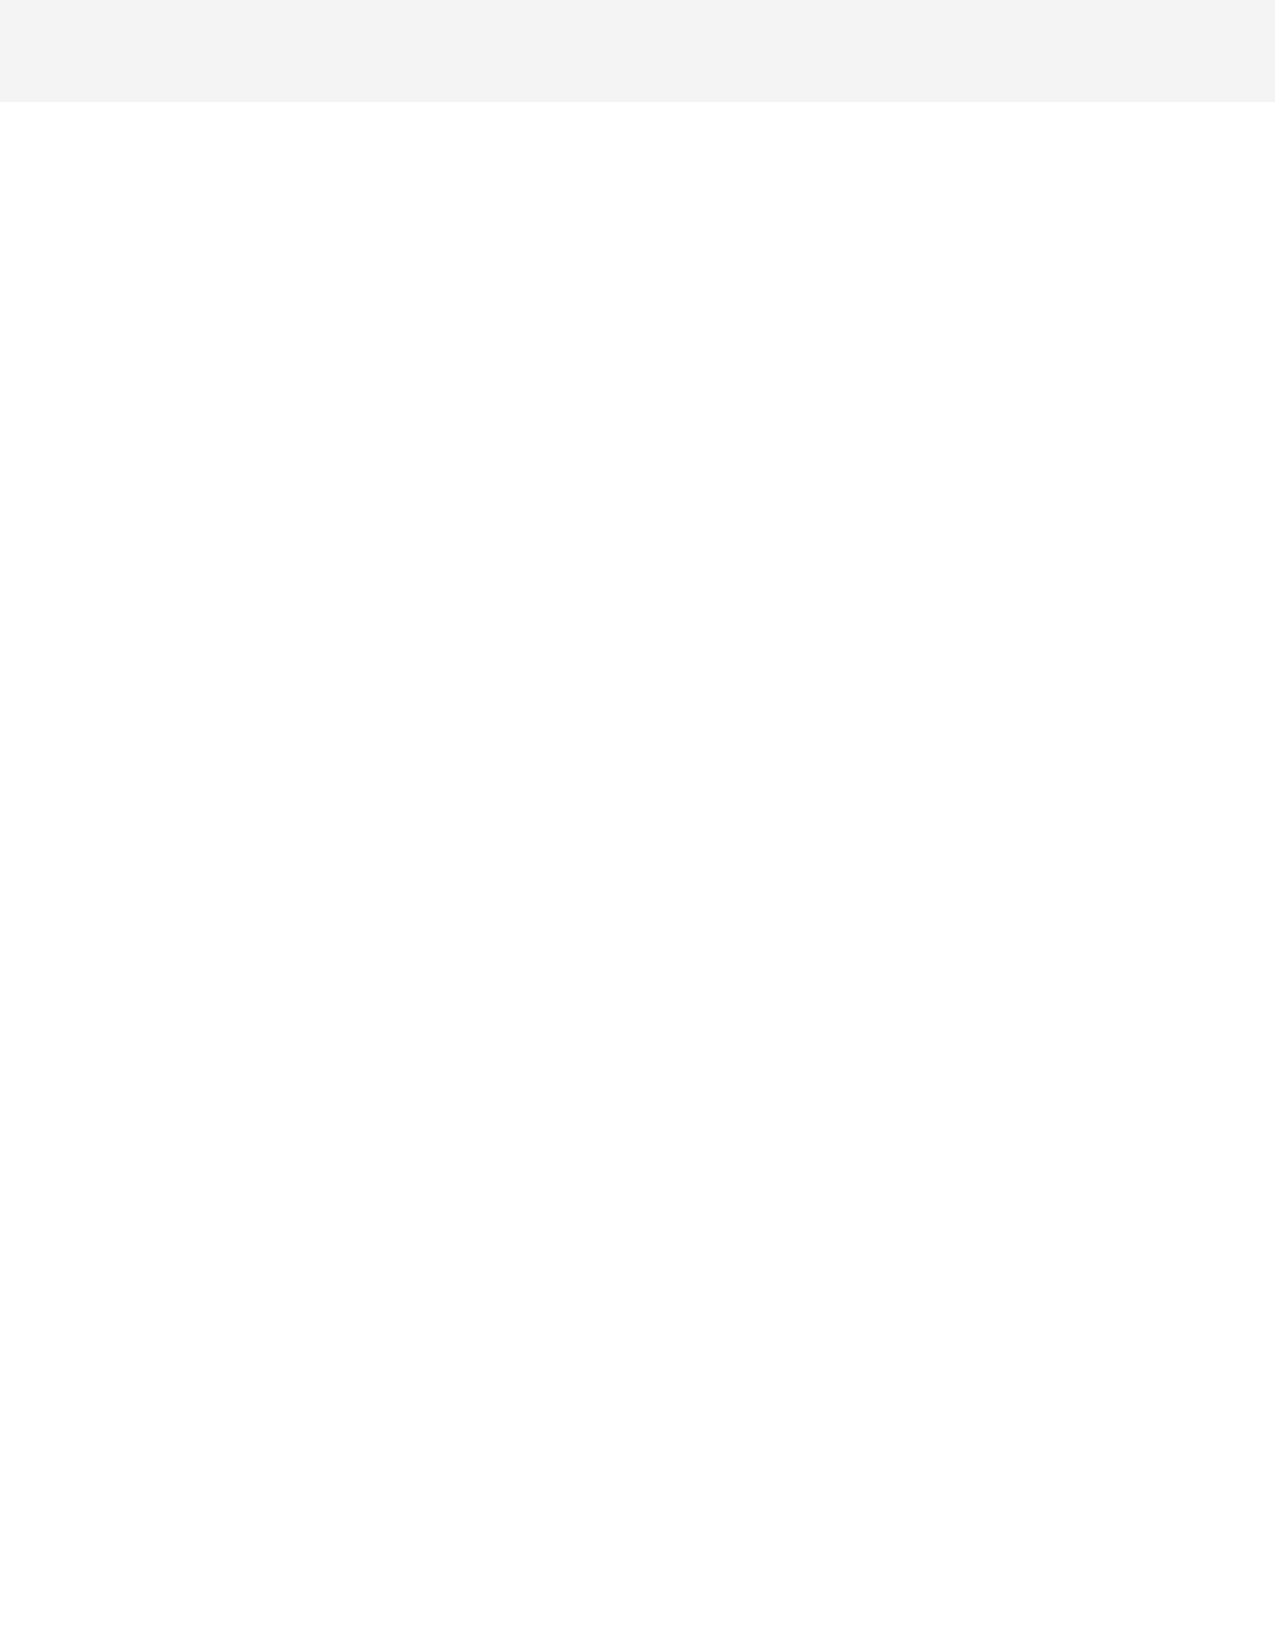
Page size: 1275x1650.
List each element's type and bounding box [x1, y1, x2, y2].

table_cell [1, 1, 1275, 101]
